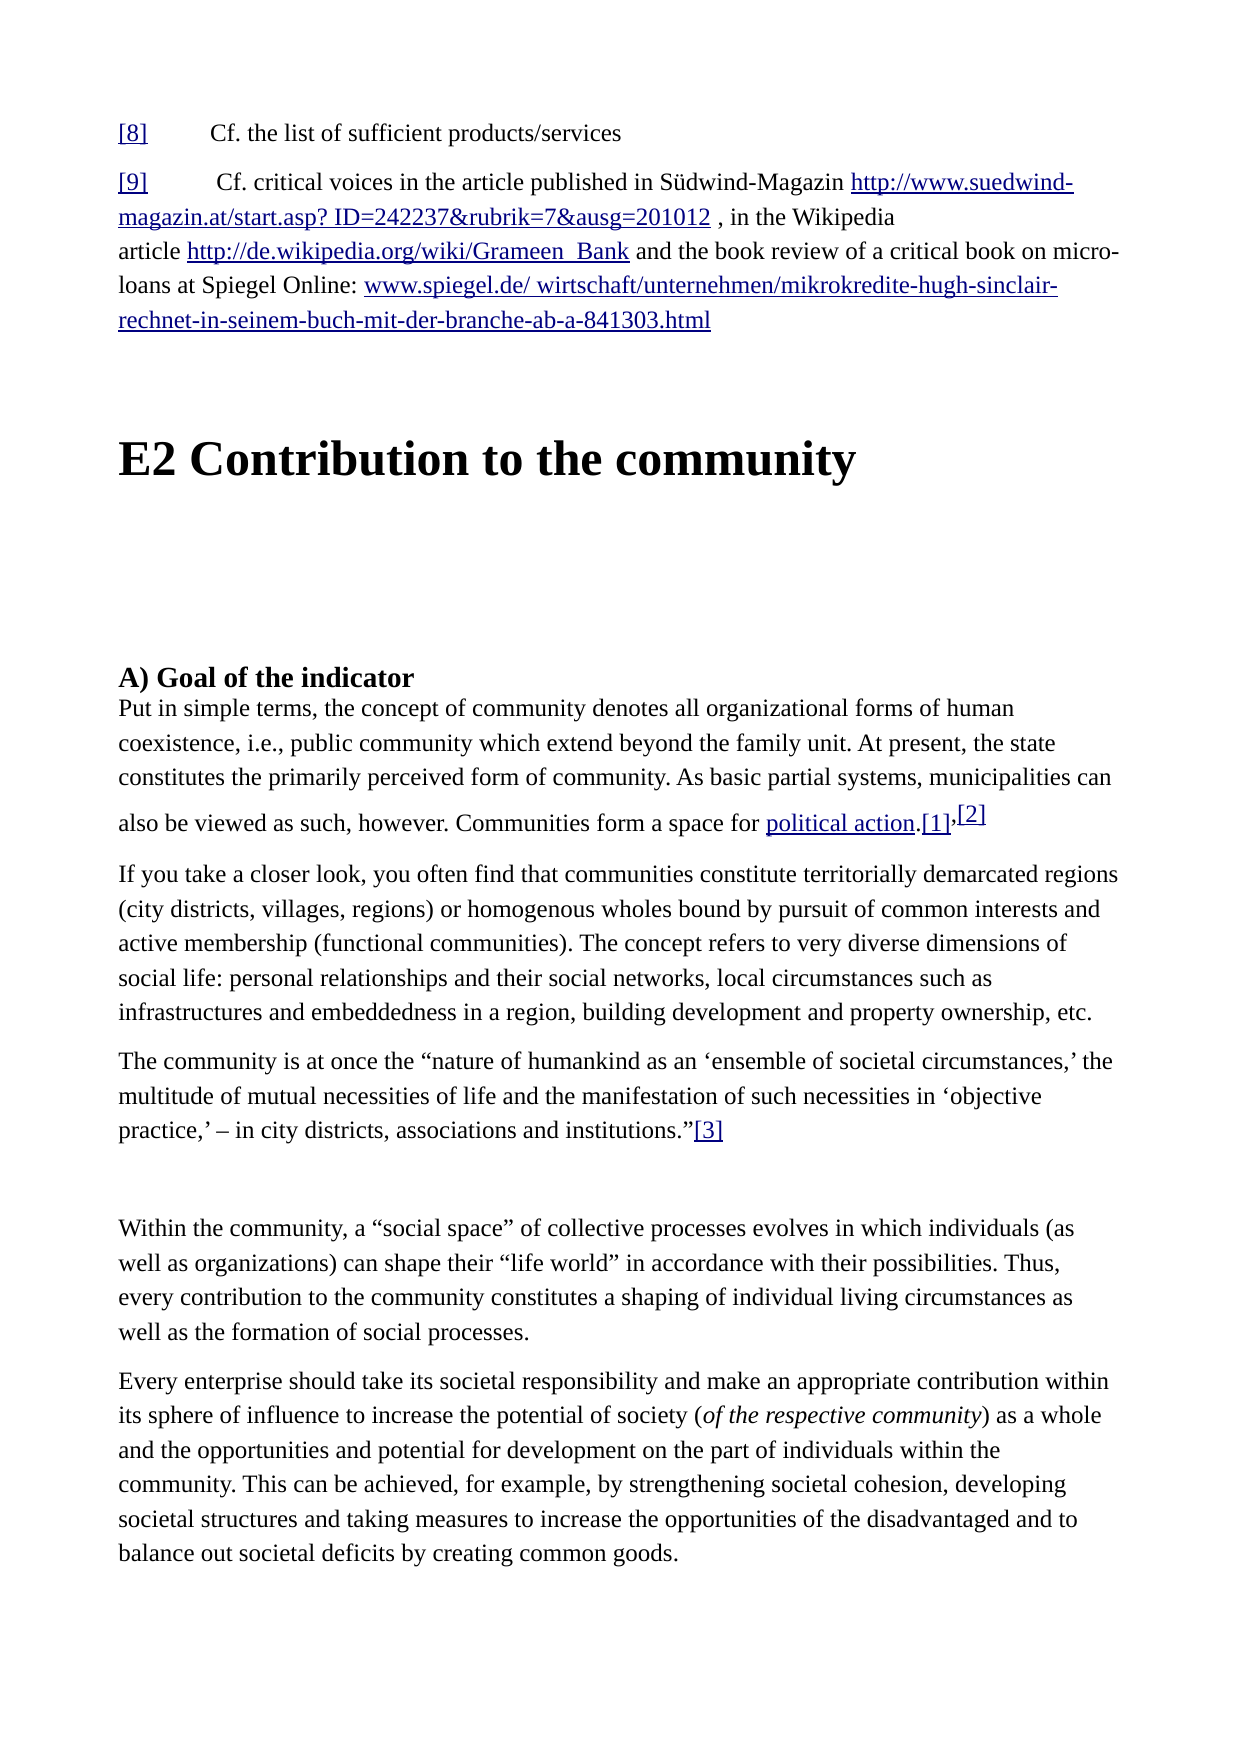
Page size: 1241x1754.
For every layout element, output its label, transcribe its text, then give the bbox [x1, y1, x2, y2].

text If you take a closer look, you often find that communities constitute territorially demarcated regions (city districts, villages, regions) or homogenous wholes bound by pursuit of common interests and active membership (functional communities). The concept refers to very diverse dimensions of social life: personal relationships and their social networks, local circumstances such as infrastructures and embeddedness in a region, building development and property ownership, etc. [118, 859, 1122, 1026]
text [8] Cf. the list of sufficient products/services [118, 118, 1122, 147]
text Within the community, a “social space” of collective processes evolves in which individuals (as well as organizations) can shape their “life world” in accordance with their possibilities. Thus, every contribution to the community constitutes a shaping of individual living circumstances as well as the formation of social processes. [118, 1213, 1122, 1346]
text Put in simple terms, the concept of community denotes all organizational forms of human coexistence, i.e., public community which extend beyond the family unit. At present, the state constitutes the primarily perceived form of community. As basic partial systems, municipalities can also be viewed as such, however. Communities form a space for political action.[1],[2] [118, 693, 1122, 837]
text The community is at once the “nature of humankind as an ‘ensemble of societal circumstances,’ the multitude of mutual necessities of life and the manifestation of such necessities in ‘objective practice,’ – in city districts, associations and institutions.”[3] [118, 1046, 1122, 1144]
text Every enterprise should take its societal responsibility and make an appropriate contribution within its sphere of influence to increase the potential of society (of the respective community) as a whole and the opportunities and potential for development on the part of individuals within the community. This can be achieved, for example, by strengthening societal cohesion, developing societal structures and taking measures to increase the opportunities of the disadvantaged and to balance out societal deficits by creating common goods. [118, 1366, 1122, 1567]
text [9] Cf. critical voices in the article published in Südwind-Magazin http://www.suedwind-magazin.at/start.asp? ID=242237&rubrik=7&ausg=201012 , in the Wikipedia article http://de.wikipedia.org/wiki/Grameen_Bank and the book review of a critical book on micro-loans at Spiegel Online: www.spiegel.de/ wirtschaft/unternehmen/mikrokredite-hugh-sinclair-rechnet-in-seinem-buch-mit-der-branche-ab-a-841303.html [118, 167, 1122, 334]
subtitle A) Goal of the indicator [118, 660, 1122, 693]
subtitle E2 Contribution to the community [118, 428, 1122, 486]
